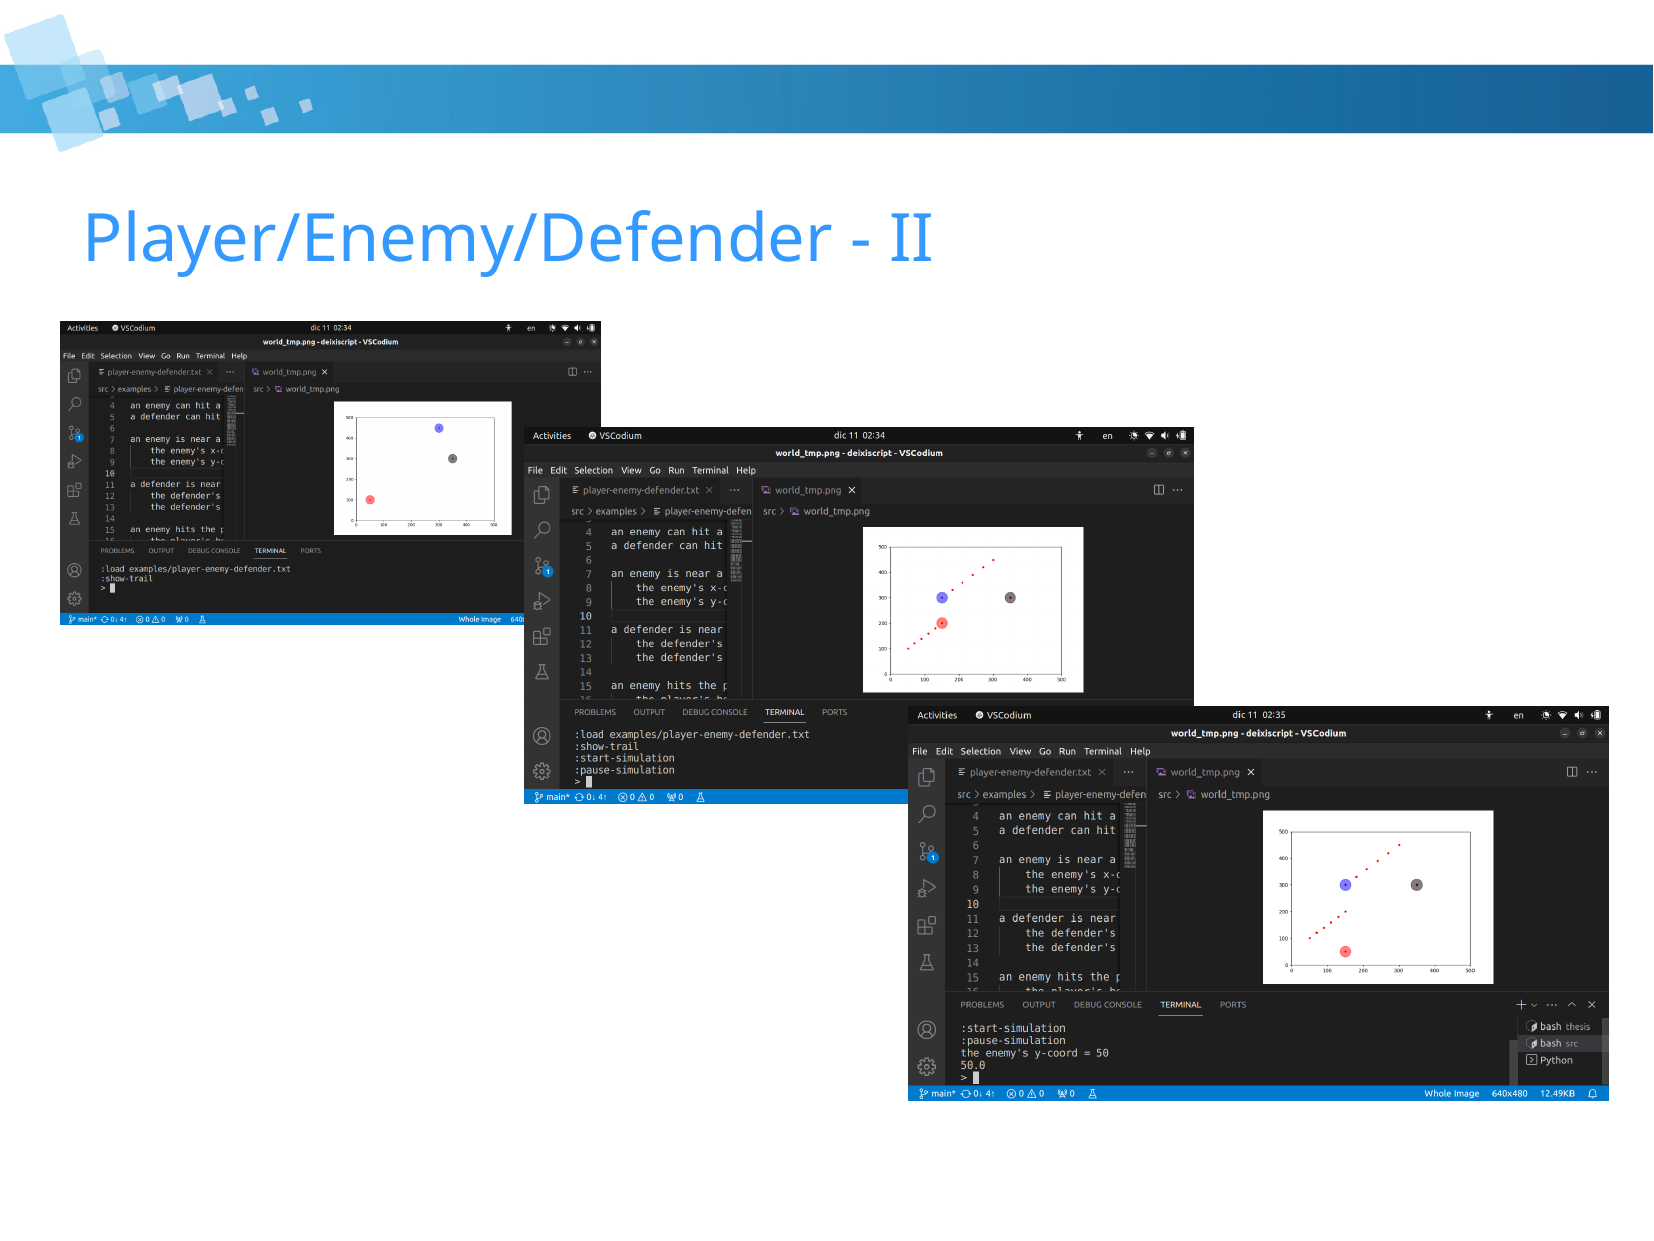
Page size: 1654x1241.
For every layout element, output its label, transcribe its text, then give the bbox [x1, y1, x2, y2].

picture [0, 0, 1653, 1238]
title Player/Enemy/Defender - II [82, 132, 1571, 340]
